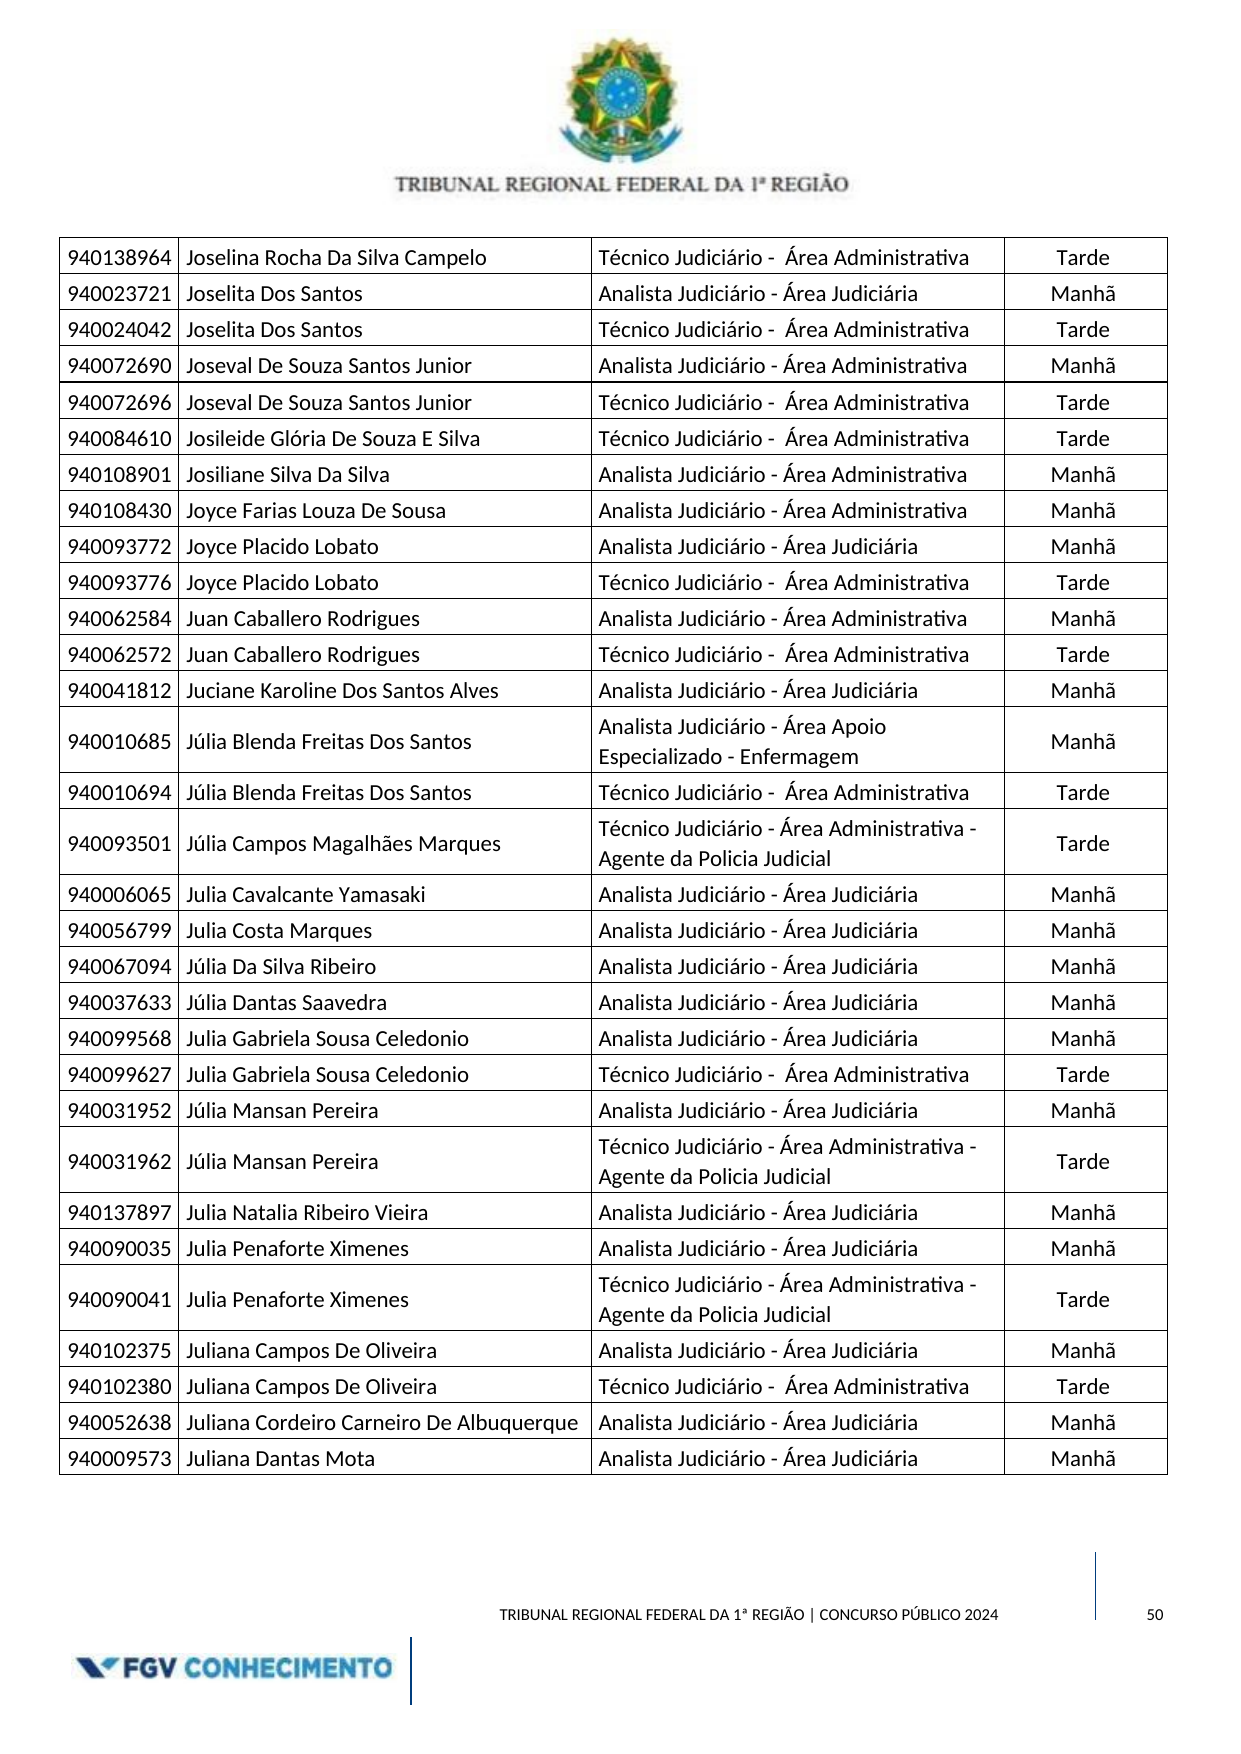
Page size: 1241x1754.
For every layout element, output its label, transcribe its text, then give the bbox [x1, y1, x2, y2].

table_cell 940024042 [60, 310, 178, 345]
table_cell Joyce Farias Louza De Sousa [179, 491, 591, 526]
table_cell Analista Judiciário - Área Judiciária [592, 671, 1004, 706]
table_cell Analista Judiciário - Área Judiciária [592, 911, 1004, 946]
table_cell Manhã [1005, 947, 1167, 982]
table_cell Júlia Campos Magalhães Marques [179, 809, 591, 874]
table_cell Joyce Placido Lobato [179, 563, 591, 598]
table_cell Julia Gabriela Sousa Celedonio [179, 1055, 591, 1090]
table_cell Juan Caballero Rodrigues [179, 599, 591, 634]
table_cell Analista Judiciário - Área Judiciária [592, 1229, 1004, 1264]
table_cell Manhã [1005, 875, 1167, 910]
table_cell Julia Costa Marques [179, 911, 591, 946]
table_cell 940023721 [60, 274, 178, 309]
table_cell Manhã [1005, 1229, 1167, 1264]
table_cell Julia Penaforte Ximenes [179, 1229, 591, 1264]
table_cell Juliana Dantas Mota [179, 1439, 591, 1474]
table_cell Analista Judiciário - Área Judiciária [592, 1091, 1004, 1126]
table_cell Manhã [1005, 983, 1167, 1018]
table_cell Julia Cavalcante Yamasaki [179, 875, 591, 910]
table_cell Juliana Cordeiro Carneiro De Albuquerque [179, 1403, 591, 1438]
table_cell Julia Gabriela Sousa Celedonio [179, 1019, 591, 1054]
table_cell 940108430 [60, 491, 178, 526]
table_cell Técnico Judiciário - Área Administrativa [592, 310, 1004, 345]
table_cell Joselina Rocha Da Silva Campelo [179, 238, 591, 273]
table_cell 940062572 [60, 635, 178, 670]
table_cell Manhã [1005, 1331, 1167, 1366]
table_cell 940108901 [60, 455, 178, 489]
table_cell 940090041 [60, 1265, 178, 1330]
table_cell Técnico Judiciário - Área Administrativa - Agente da Policia Judicial [592, 1265, 1004, 1330]
table_cell Joseval De Souza Santos Junior [179, 383, 591, 417]
table_cell Tarde [1005, 1265, 1167, 1330]
table_cell Julia Natalia Ribeiro Vieira [179, 1193, 591, 1228]
table_cell Analista Judiciário - Área Judiciária [592, 1439, 1004, 1474]
table_cell Manhã [1005, 346, 1167, 381]
table_cell 940102375 [60, 1331, 178, 1366]
table_cell Joseval De Souza Santos Junior [179, 346, 591, 381]
table_cell 940037633 [60, 983, 178, 1018]
table_cell Analista Judiciário - Área Administrativa [592, 346, 1004, 381]
table_cell Manhã [1005, 274, 1167, 309]
table_cell Juliana Campos De Oliveira [179, 1367, 591, 1402]
table_cell Tarde [1005, 1127, 1167, 1192]
table_cell Tarde [1005, 773, 1167, 808]
table_cell Analista Judiciário - Área Judiciária [592, 875, 1004, 910]
table_cell Tarde [1005, 238, 1167, 273]
table_cell Manhã [1005, 1019, 1167, 1054]
table_cell Analista Judiciário - Área Administrativa [592, 455, 1004, 489]
table_cell Manhã [1005, 599, 1167, 634]
table_cell Técnico Judiciário - Área Administrativa - Agente da Policia Judicial [592, 1127, 1004, 1192]
table_cell Júlia Blenda Freitas Dos Santos [179, 707, 591, 772]
table_cell Juliana Campos De Oliveira [179, 1331, 591, 1366]
table_cell Manhã [1005, 527, 1167, 562]
table_cell Tarde [1005, 809, 1167, 874]
table_cell 940010694 [60, 773, 178, 808]
table_cell 940099627 [60, 1055, 178, 1090]
table_cell Manhã [1005, 455, 1167, 489]
table_cell Manhã [1005, 1193, 1167, 1228]
table_cell 940031952 [60, 1091, 178, 1126]
table_cell Manhã [1005, 1439, 1167, 1474]
table_cell Tarde [1005, 635, 1167, 670]
table_cell Analista Judiciário - Área Administrativa [592, 599, 1004, 634]
table_cell Josiliane Silva Da Silva [179, 455, 591, 489]
table_cell Analista Judiciário - Área Apoio Especializado - Enfermagem [592, 707, 1004, 772]
table_cell Técnico Judiciário - Área Administrativa [592, 419, 1004, 453]
table_cell Tarde [1005, 1367, 1167, 1402]
table_cell 940099568 [60, 1019, 178, 1054]
table_cell Manhã [1005, 911, 1167, 946]
table_cell Júlia Da Silva Ribeiro [179, 947, 591, 982]
table_cell 940041812 [60, 671, 178, 706]
table_cell Analista Judiciário - Área Administrativa [592, 491, 1004, 526]
table_cell Analista Judiciário - Área Judiciária [592, 527, 1004, 562]
table_cell 940093776 [60, 563, 178, 598]
table_cell Júlia Mansan Pereira [179, 1091, 591, 1126]
table_cell Júlia Mansan Pereira [179, 1127, 591, 1192]
table_cell 940062584 [60, 599, 178, 634]
table_cell Manhã [1005, 671, 1167, 706]
table_cell Analista Judiciário - Área Judiciária [592, 983, 1004, 1018]
table_cell Analista Judiciário - Área Judiciária [592, 947, 1004, 982]
table_cell Analista Judiciário - Área Judiciária [592, 1403, 1004, 1438]
table_cell Analista Judiciário - Área Judiciária [592, 1019, 1004, 1054]
table_cell 940137897 [60, 1193, 178, 1228]
table_cell 940031962 [60, 1127, 178, 1192]
table_cell 940072690 [60, 346, 178, 381]
table_cell Tarde [1005, 563, 1167, 598]
table_cell 940010685 [60, 707, 178, 772]
table_cell Técnico Judiciário - Área Administrativa [592, 773, 1004, 808]
table_cell Júlia Dantas Saavedra [179, 983, 591, 1018]
table_cell Técnico Judiciário - Área Administrativa [592, 383, 1004, 417]
table_cell Joselita Dos Santos [179, 310, 591, 345]
table_cell Júlia Blenda Freitas Dos Santos [179, 773, 591, 808]
table_cell Tarde [1005, 383, 1167, 417]
table_cell Analista Judiciário - Área Judiciária [592, 1331, 1004, 1366]
table_cell Manhã [1005, 707, 1167, 772]
table_cell Joyce Placido Lobato [179, 527, 591, 562]
table_cell Técnico Judiciário - Área Administrativa [592, 635, 1004, 670]
table_cell Manhã [1005, 1091, 1167, 1126]
table_cell Técnico Judiciário - Área Administrativa - Agente da Policia Judicial [592, 809, 1004, 874]
table_cell Técnico Judiciário - Área Administrativa [592, 1367, 1004, 1402]
table_cell Manhã [1005, 1403, 1167, 1438]
table_cell Analista Judiciário - Área Judiciária [592, 1193, 1004, 1228]
table_cell 940138964 [60, 238, 178, 273]
table_cell Josileide Glória De Souza E Silva [179, 419, 591, 453]
table_cell 940052638 [60, 1403, 178, 1438]
table_cell 940072696 [60, 383, 178, 417]
table_cell Juan Caballero Rodrigues [179, 635, 591, 670]
table_cell Técnico Judiciário - Área Administrativa [592, 563, 1004, 598]
table_cell Julia Penaforte Ximenes [179, 1265, 591, 1330]
table_cell Manhã [1005, 491, 1167, 526]
table_cell 940102380 [60, 1367, 178, 1402]
table_cell Juciane Karoline Dos Santos Alves [179, 671, 591, 706]
table_cell Técnico Judiciário - Área Administrativa [592, 1055, 1004, 1090]
table_cell Tarde [1005, 419, 1167, 453]
table_cell 940084610 [60, 419, 178, 453]
table_cell Técnico Judiciário - Área Administrativa [592, 238, 1004, 273]
table_cell 940006065 [60, 875, 178, 910]
table_cell Joselita Dos Santos [179, 274, 591, 309]
table_cell 940090035 [60, 1229, 178, 1264]
table_cell 940056799 [60, 911, 178, 946]
table_cell 940067094 [60, 947, 178, 982]
table_cell 940093772 [60, 527, 178, 562]
table_cell Analista Judiciário - Área Judiciária [592, 274, 1004, 309]
table_cell Tarde [1005, 310, 1167, 345]
table_cell 940009573 [60, 1439, 178, 1474]
table_cell Tarde [1005, 1055, 1167, 1090]
table_cell 940093501 [60, 809, 178, 874]
